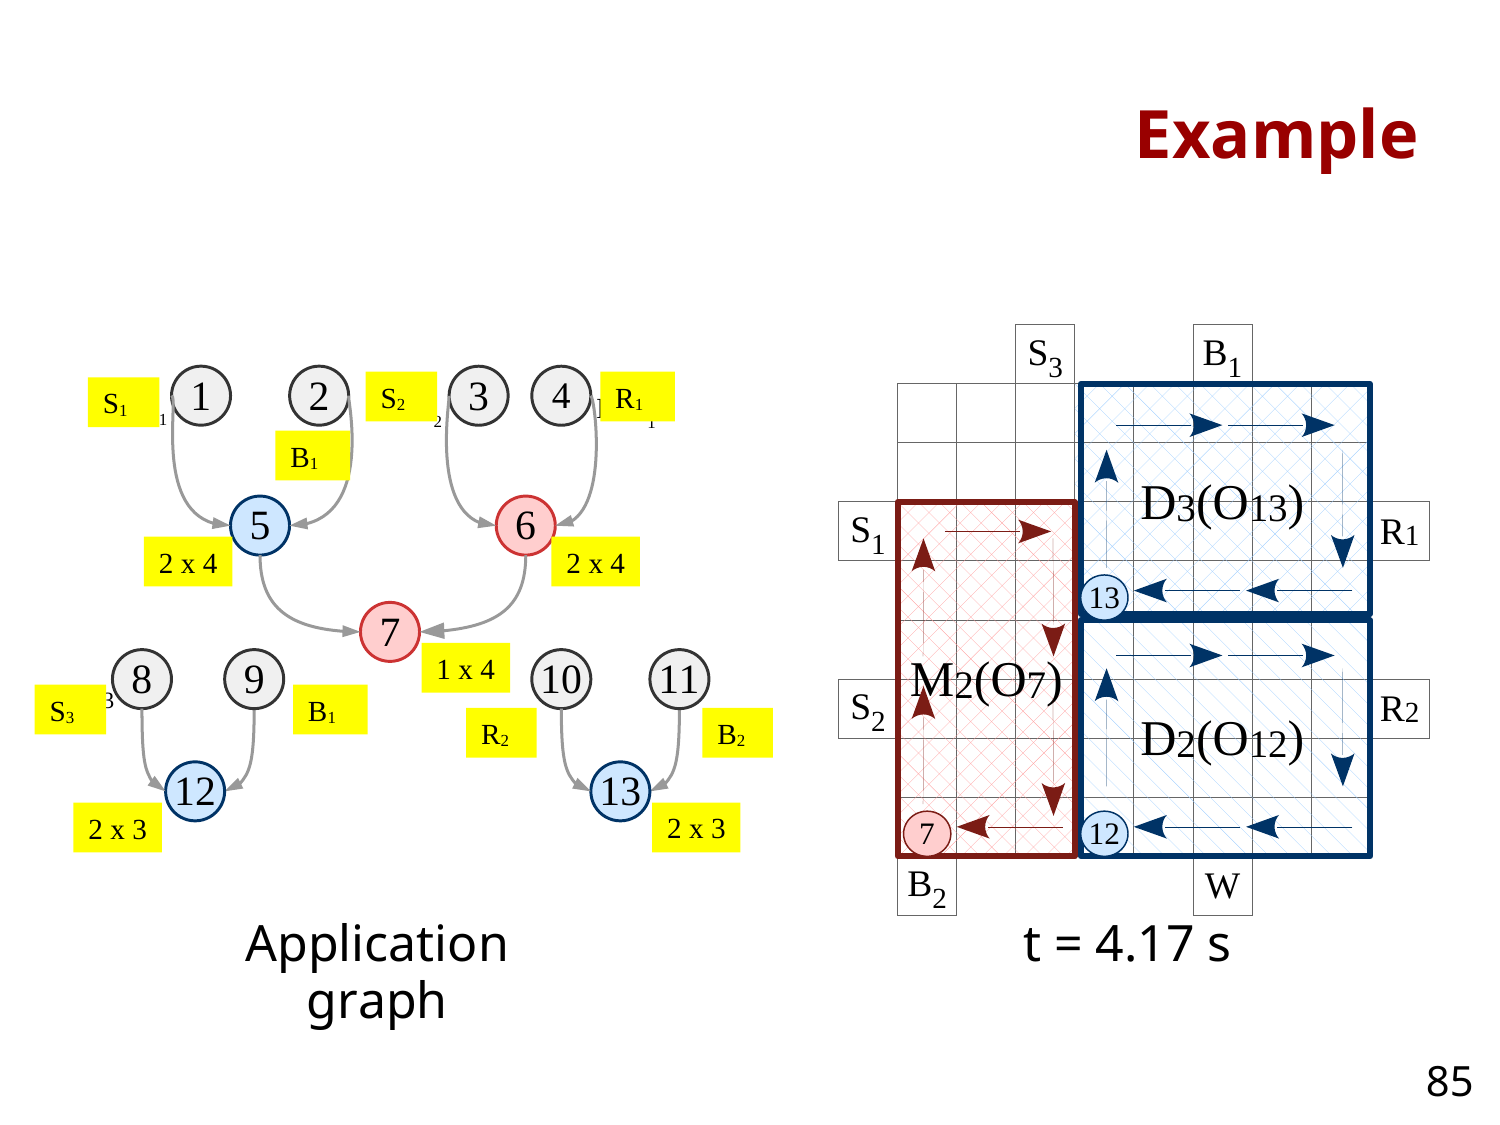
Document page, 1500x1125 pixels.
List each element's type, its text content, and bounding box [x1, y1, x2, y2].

text_box Dilute [61, 793, 175, 842]
text_box 8 [113, 649, 172, 709]
text_box S3 [1015, 324, 1075, 384]
text_box W [1193, 859, 1253, 916]
text_box 12 [1080, 811, 1129, 857]
text_box 1 [176, 366, 231, 426]
text_box D3(O13) [1084, 387, 1367, 611]
text_box In R1 [579, 382, 671, 438]
text_box S1 [87, 377, 160, 428]
text_box B1 [275, 430, 351, 481]
text_box Application graph [156, 907, 599, 981]
text_box B1 [1193, 324, 1253, 381]
text_box D2(O12) [1084, 623, 1367, 853]
text_box R2 [1373, 679, 1430, 739]
text_box 4 [531, 366, 588, 426]
text_box 7 [360, 602, 420, 662]
text_box R1 [1373, 501, 1430, 561]
text_box 2 [289, 366, 349, 426]
text_box S3 [34, 684, 107, 735]
text_box Mix [387, 633, 488, 682]
text_box M2(O7) [901, 505, 1072, 853]
text_box B2 [897, 859, 957, 916]
text_box 7 [903, 811, 951, 857]
text_box 11 [649, 649, 709, 709]
text_box 3 [453, 366, 509, 426]
text_box 1 x 4 [421, 642, 511, 693]
text_box In S3 [33, 673, 130, 727]
text_box In S2 [361, 380, 457, 437]
text_box 2 x 3 [652, 802, 741, 853]
text_box S1 [838, 501, 895, 561]
text_box D3(O13) [1074, 383, 1078, 499]
text_box 13 [590, 761, 650, 821]
text_box 9 [224, 649, 284, 709]
text_box 12 [165, 761, 225, 821]
text_box 2 x 4 [551, 536, 640, 587]
text_box R1 [600, 371, 675, 422]
text_box R2 [466, 707, 537, 758]
text_box t = 4.17 s [906, 907, 1349, 981]
text_box Dilute [145, 527, 246, 574]
text_box 6 [496, 496, 556, 554]
text_box 2 x 4 [143, 536, 233, 587]
text_box S2 [365, 371, 438, 422]
text_box 10 [531, 649, 591, 709]
text_box Mix [517, 527, 618, 576]
text_box In S1 [88, 379, 183, 435]
text_box S2 [838, 679, 895, 739]
text_box Dilute [617, 798, 751, 847]
text_box B2 [702, 707, 773, 758]
text_box 13 [1080, 574, 1129, 621]
text_box 5 [230, 496, 290, 555]
title Example [75, 44, 1419, 227]
text_box 2 x 3 [73, 802, 162, 853]
text_box B1 [293, 684, 368, 735]
